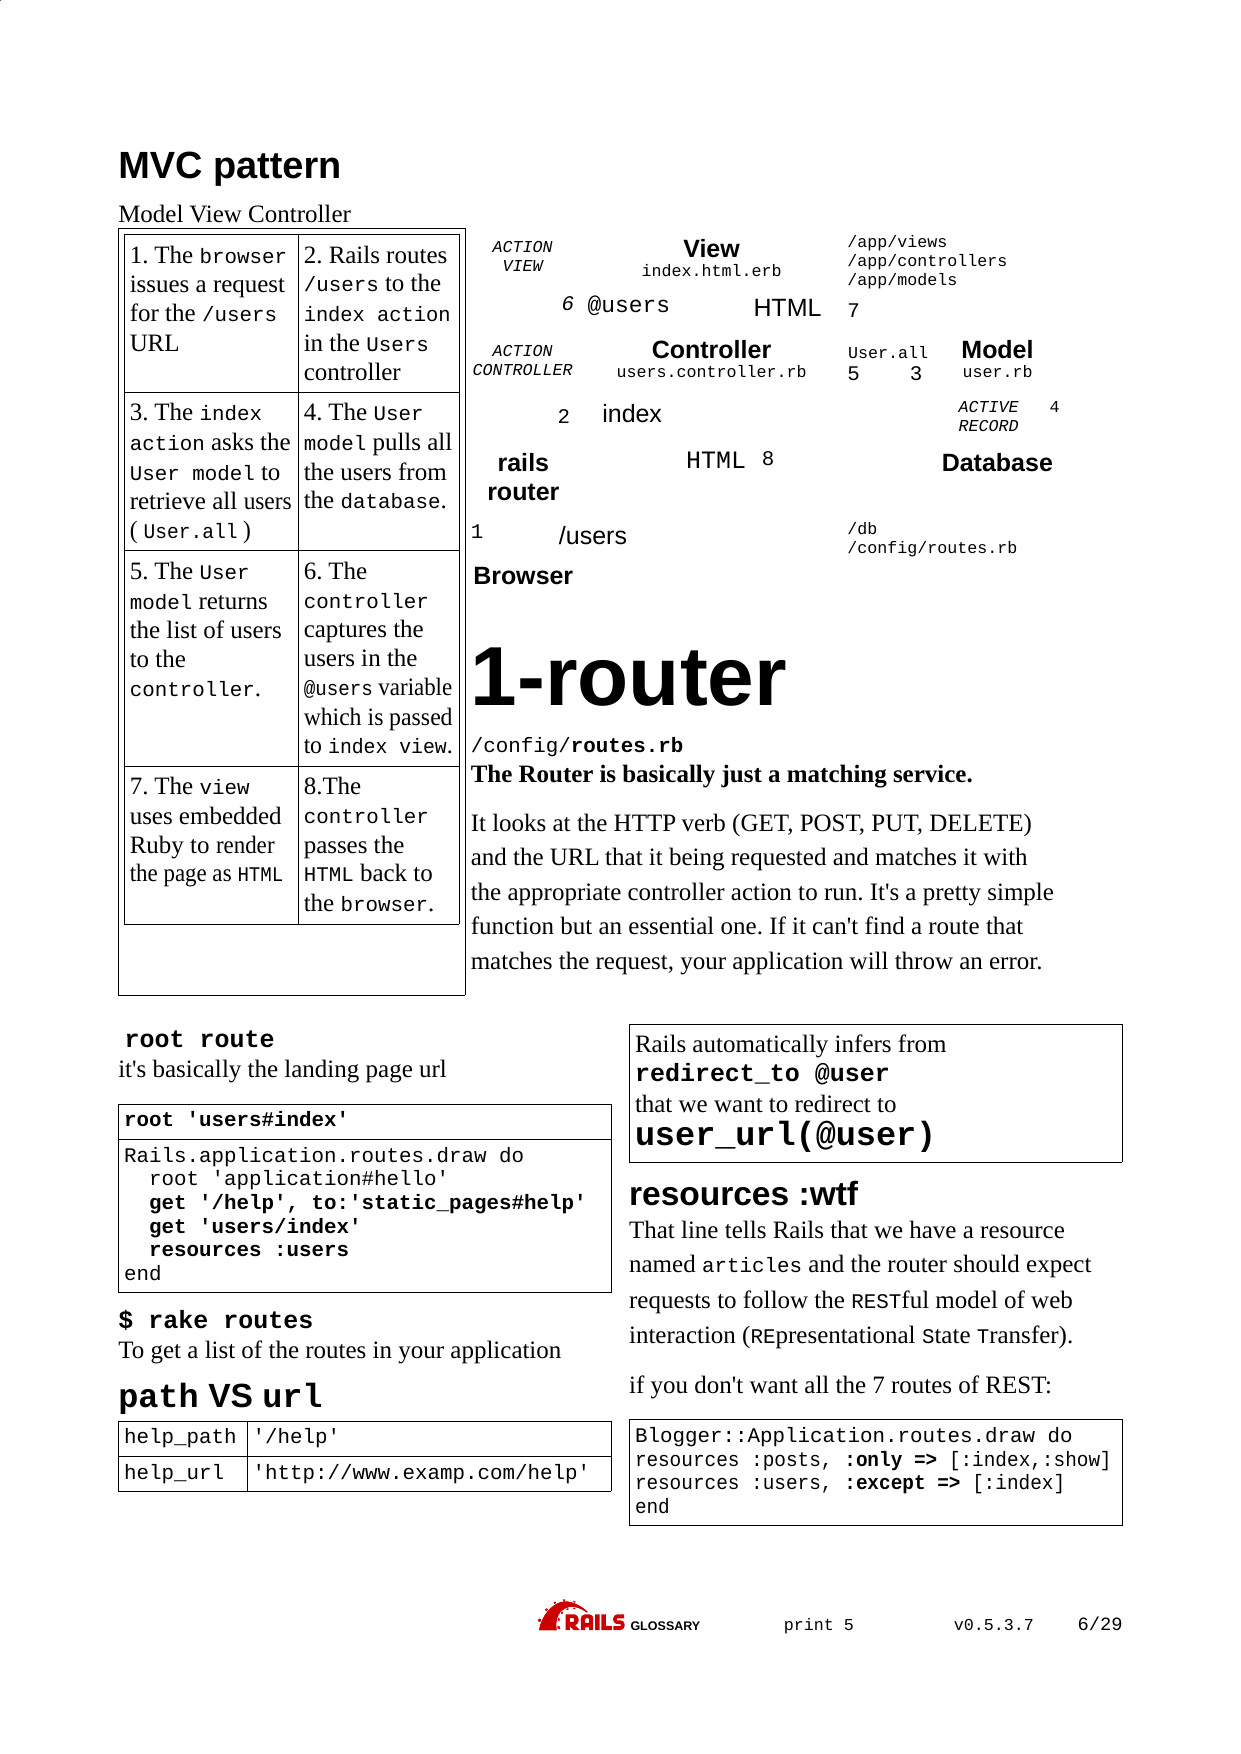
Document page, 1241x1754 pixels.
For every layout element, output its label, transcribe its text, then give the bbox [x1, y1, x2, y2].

subtitle path VS url [118, 1376, 611, 1418]
table_cell Database [935, 442, 1060, 515]
table_cell 8 [756, 442, 934, 515]
table_header Rails automatically infers from redirect_to @user that we want to redirect to user_url(@user) [630, 1025, 1122, 1162]
table_cell 3. The index action asks the User model to retrieve all users ( User.all ) [125, 393, 298, 550]
text if you don't want all the 7 routes of REST: [629, 1370, 1122, 1399]
subtitle MVC pattern [118, 143, 611, 187]
table_cell [676, 555, 733, 596]
table_header help_path [119, 1422, 247, 1456]
table_cell 1 [466, 515, 552, 555]
text Model View Controller [118, 199, 1122, 228]
table_cell ACTION CONTROLLER [466, 329, 581, 393]
text To get a list of the routes in your application [118, 1336, 611, 1364]
table_header 2. Rails routes /users to the index action in the Users controller [299, 235, 459, 392]
table_cell Browser [466, 555, 581, 596]
table_cell User.all 5 3 [841, 329, 934, 393]
subtitle resources :wtf [629, 1173, 1122, 1212]
table_cell /db /config/routes.rb [841, 515, 1060, 596]
table_cell index [581, 393, 676, 442]
table_cell [756, 515, 841, 555]
table_cell [634, 555, 676, 596]
table_header Blogger::Application.routes.draw do resources :posts, :only => [:index,:show] resources :users, :except => [:index] end [630, 1420, 1122, 1525]
text it's basically the landing page url [118, 1054, 611, 1083]
table_cell 5. The User model returns the list of users to the controller. [125, 551, 298, 766]
table_cell [466, 393, 552, 442]
table_cell [733, 515, 756, 555]
table_cell @users [581, 287, 676, 329]
table_cell Rails.application.routes.draw do root 'application#hello' get '/help', to:'static_pages#help' get 'users/index' resources :users end [119, 1140, 611, 1292]
table_cell 2 [552, 393, 581, 442]
table_cell [634, 515, 676, 555]
table_cell 1-router /config/routes.rb The Router is basically just a matching service. It looks at the HTTP verb (GET, POST, PUT, DELETE) and the URL that it being requested and matches it with the appropriate controller action to run. It's a pretty simple function but an essential one. If it can't find a route that matches the request, your application will throw an error. [466, 596, 1060, 995]
table_header /app/views /app/controllers /app/models 7 [841, 228, 1060, 329]
text That line tells Rails that we have a resource named articles and the router should expect requests to follow the RESTful model of web interaction (REpresentational State Transfer). [629, 1215, 1122, 1350]
table_cell 'http://www.examp.com/help' [248, 1457, 611, 1491]
table_header 1. The browser issues a request for the /users URL [125, 235, 298, 392]
table_cell 4 [1044, 393, 1060, 442]
table_cell [634, 442, 676, 515]
table_cell /users [552, 515, 634, 555]
table_cell help_url [119, 1457, 247, 1491]
subtitle $ rake routes [118, 1307, 611, 1336]
table_cell ACTIVE RECORD [935, 393, 1044, 442]
table_cell [581, 555, 634, 596]
table_header [119, 229, 465, 995]
table_cell Model user.rb [935, 329, 1060, 393]
table_cell [733, 393, 756, 442]
table_cell [581, 442, 634, 515]
table_cell 6 [466, 287, 581, 329]
table_cell [733, 555, 756, 596]
table_cell 8.The controller passes the HTML back to the browser. [299, 767, 459, 923]
table_cell 7. The view uses embedded Ruby to render the page as HTML [125, 767, 298, 923]
table_header root 'users#index' [119, 1105, 611, 1139]
table_cell 4. The User model pulls all the users from the database. [299, 393, 459, 550]
table_cell [756, 393, 934, 442]
table_cell [756, 555, 841, 596]
table_cell [676, 393, 733, 442]
table_header View index.html.erb [581, 228, 841, 287]
table_cell HTML [676, 442, 756, 515]
table_cell HTML [733, 287, 841, 329]
text root route [118, 1024, 611, 1054]
table_cell [676, 287, 733, 329]
table_cell rails router [466, 442, 581, 515]
table_cell 6. The controller captures the users in the @users variable which is passed to index view. [299, 551, 459, 766]
table_header ACTION VIEW [466, 228, 581, 287]
table_header '/help' [248, 1422, 611, 1456]
table_cell [676, 515, 733, 555]
table_cell Controller users.controller.rb [581, 329, 841, 393]
